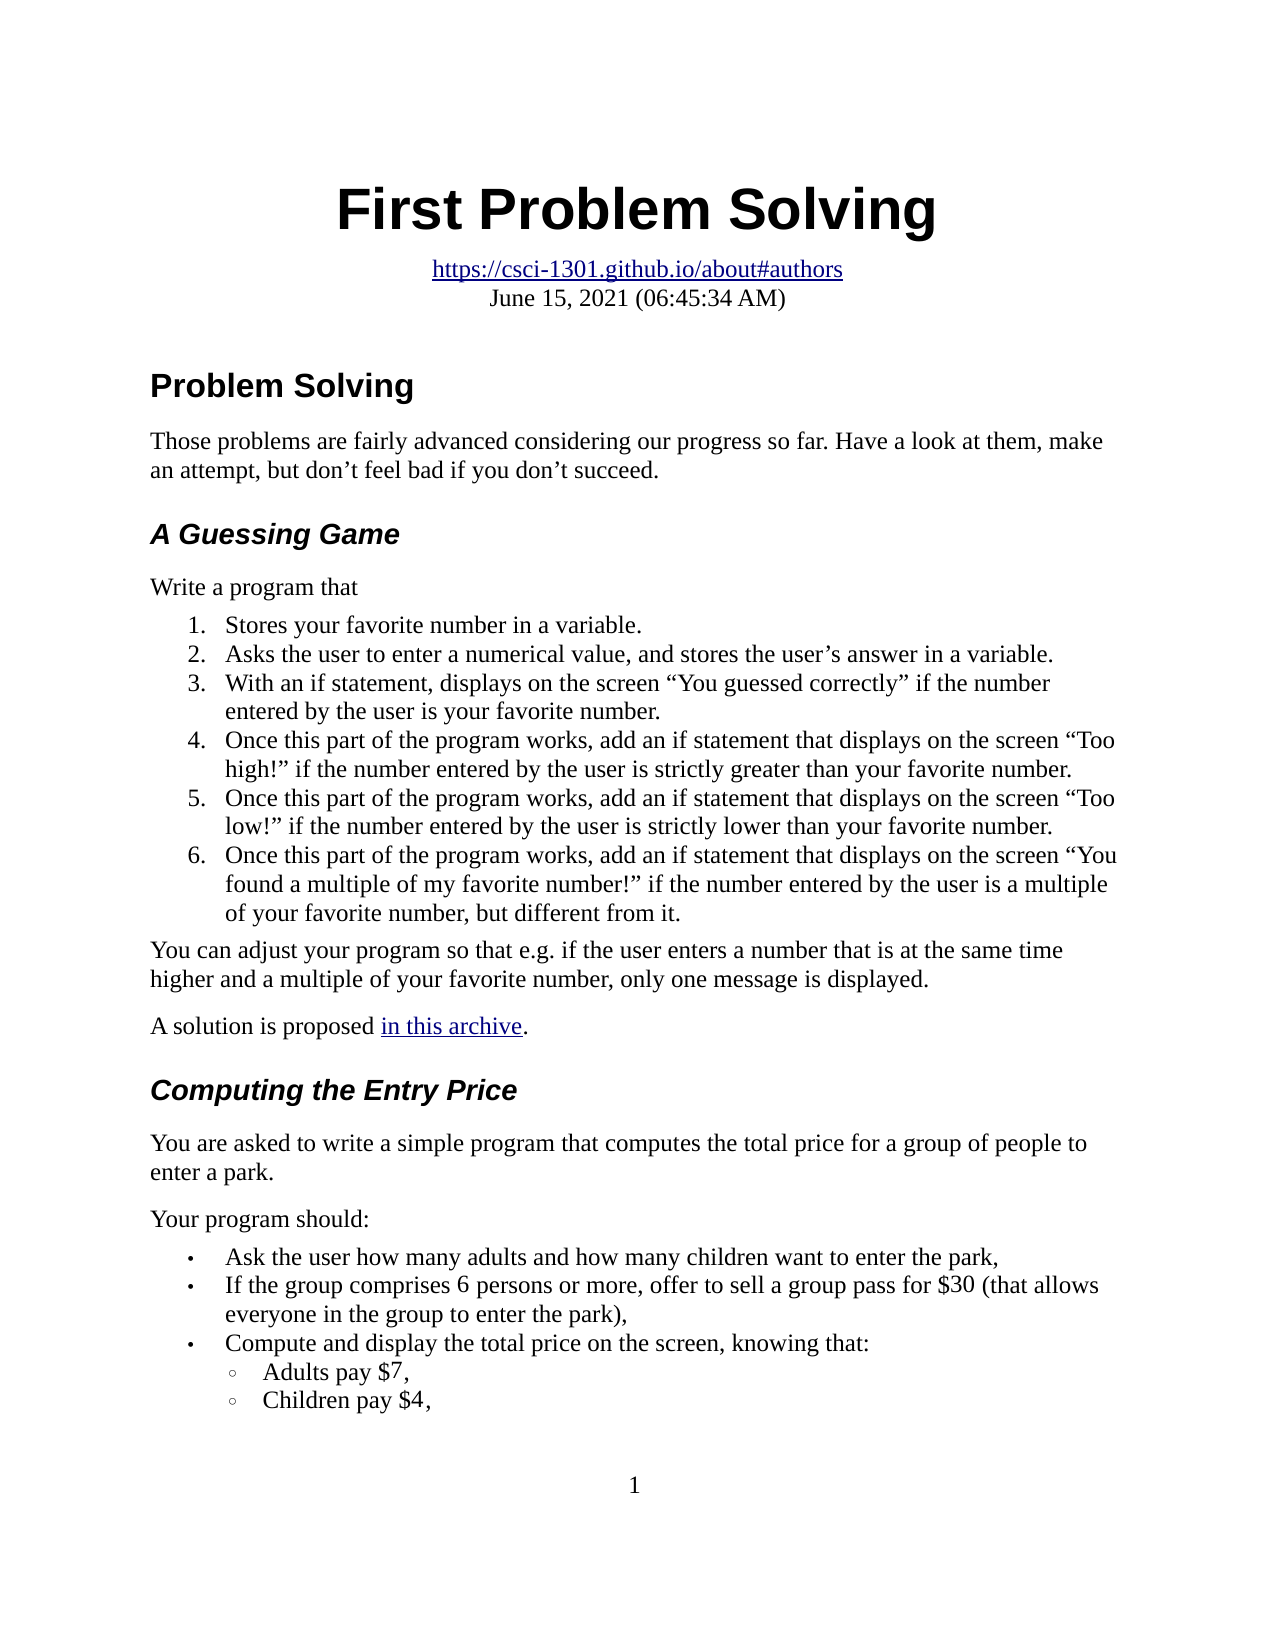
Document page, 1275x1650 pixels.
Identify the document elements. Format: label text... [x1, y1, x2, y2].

list Compute and display the total price on the screen, knowing that: [187, 1328, 1125, 1357]
list Children pay $, [225, 1385, 1125, 1414]
text Your program should: [150, 1204, 1125, 1233]
text https://csci-1301.github.io/about#authors [150, 254, 1125, 283]
list Once this part of the program works, add an if statement that displays on the screen “Too low!” if the number entered by the user is strictly lower than your favorite number. [187, 783, 1125, 840]
list If the group comprises persons or more, offer to sell a group pass for $ (that allows everyone in the group to enter the park), [187, 1270, 1125, 1328]
text A solution is proposed in this archive. [150, 1011, 1125, 1039]
text You are asked to write a simple program that computes the total price for a group of people to enter a park. [150, 1128, 1125, 1186]
list Once this part of the program works, add an if statement that displays on the screen “Too high!” if the number entered by the user is strictly greater than your favorite number. [187, 725, 1125, 783]
subtitle Problem Solving [150, 366, 1125, 404]
list Adults pay $, [225, 1357, 1125, 1385]
text You can adjust your program so that e.g. if the user enters a number that is at the same time higher and a multiple of your favorite number, only one message is displayed. [150, 935, 1125, 993]
text Write a program that [150, 572, 1125, 601]
text June 15, 2021 (06:45:34 AM) [150, 283, 1125, 312]
subtitle Computing the Entry Price [150, 1073, 1125, 1107]
subtitle A Guessing Game [150, 517, 1125, 551]
list With an if statement, displays on the screen “You guessed correctly” if the number entered by the user is your favorite number. [187, 668, 1125, 725]
list Stores your favorite number in a variable. [187, 610, 1125, 639]
list Asks the user to enter a numerical value, and stores the user’s answer in a variable. [187, 639, 1125, 668]
title First Problem Solving [150, 175, 1125, 242]
list Ask the user how many adults and how many children want to enter the park, [187, 1242, 1125, 1270]
text Those problems are fairly advanced considering our progress so far. Have a look at them, make an attempt, but don’t feel bad if you don’t succeed. [150, 426, 1125, 483]
list Once this part of the program works, add an if statement that displays on the screen “You found a multiple of my favorite number!” if the number entered by the user is a multiple of your favorite number, but different from it. [187, 840, 1125, 926]
